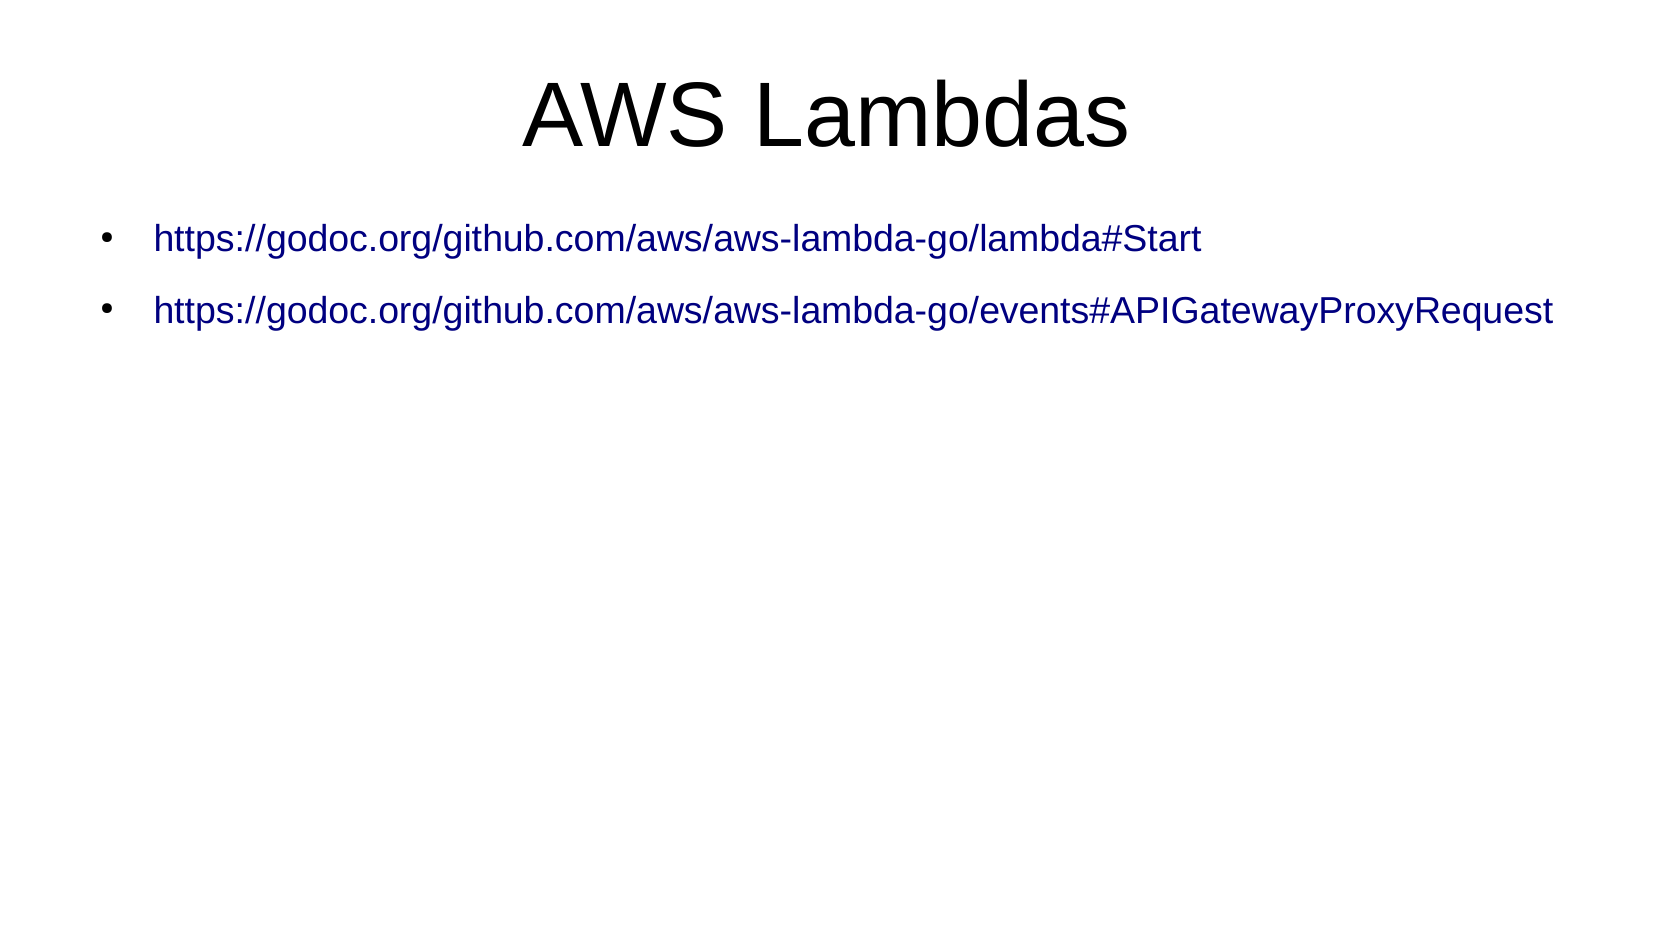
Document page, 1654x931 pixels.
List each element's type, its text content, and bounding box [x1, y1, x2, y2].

list https://godoc.org/github.com/aws/aws-lambda-go/lambda#Start https://godoc.org/github.com/aws/aws-lambda-go/events#APIGatewayProxyRequest [82, 217, 1571, 758]
title AWS Lambdas [82, 37, 1571, 193]
